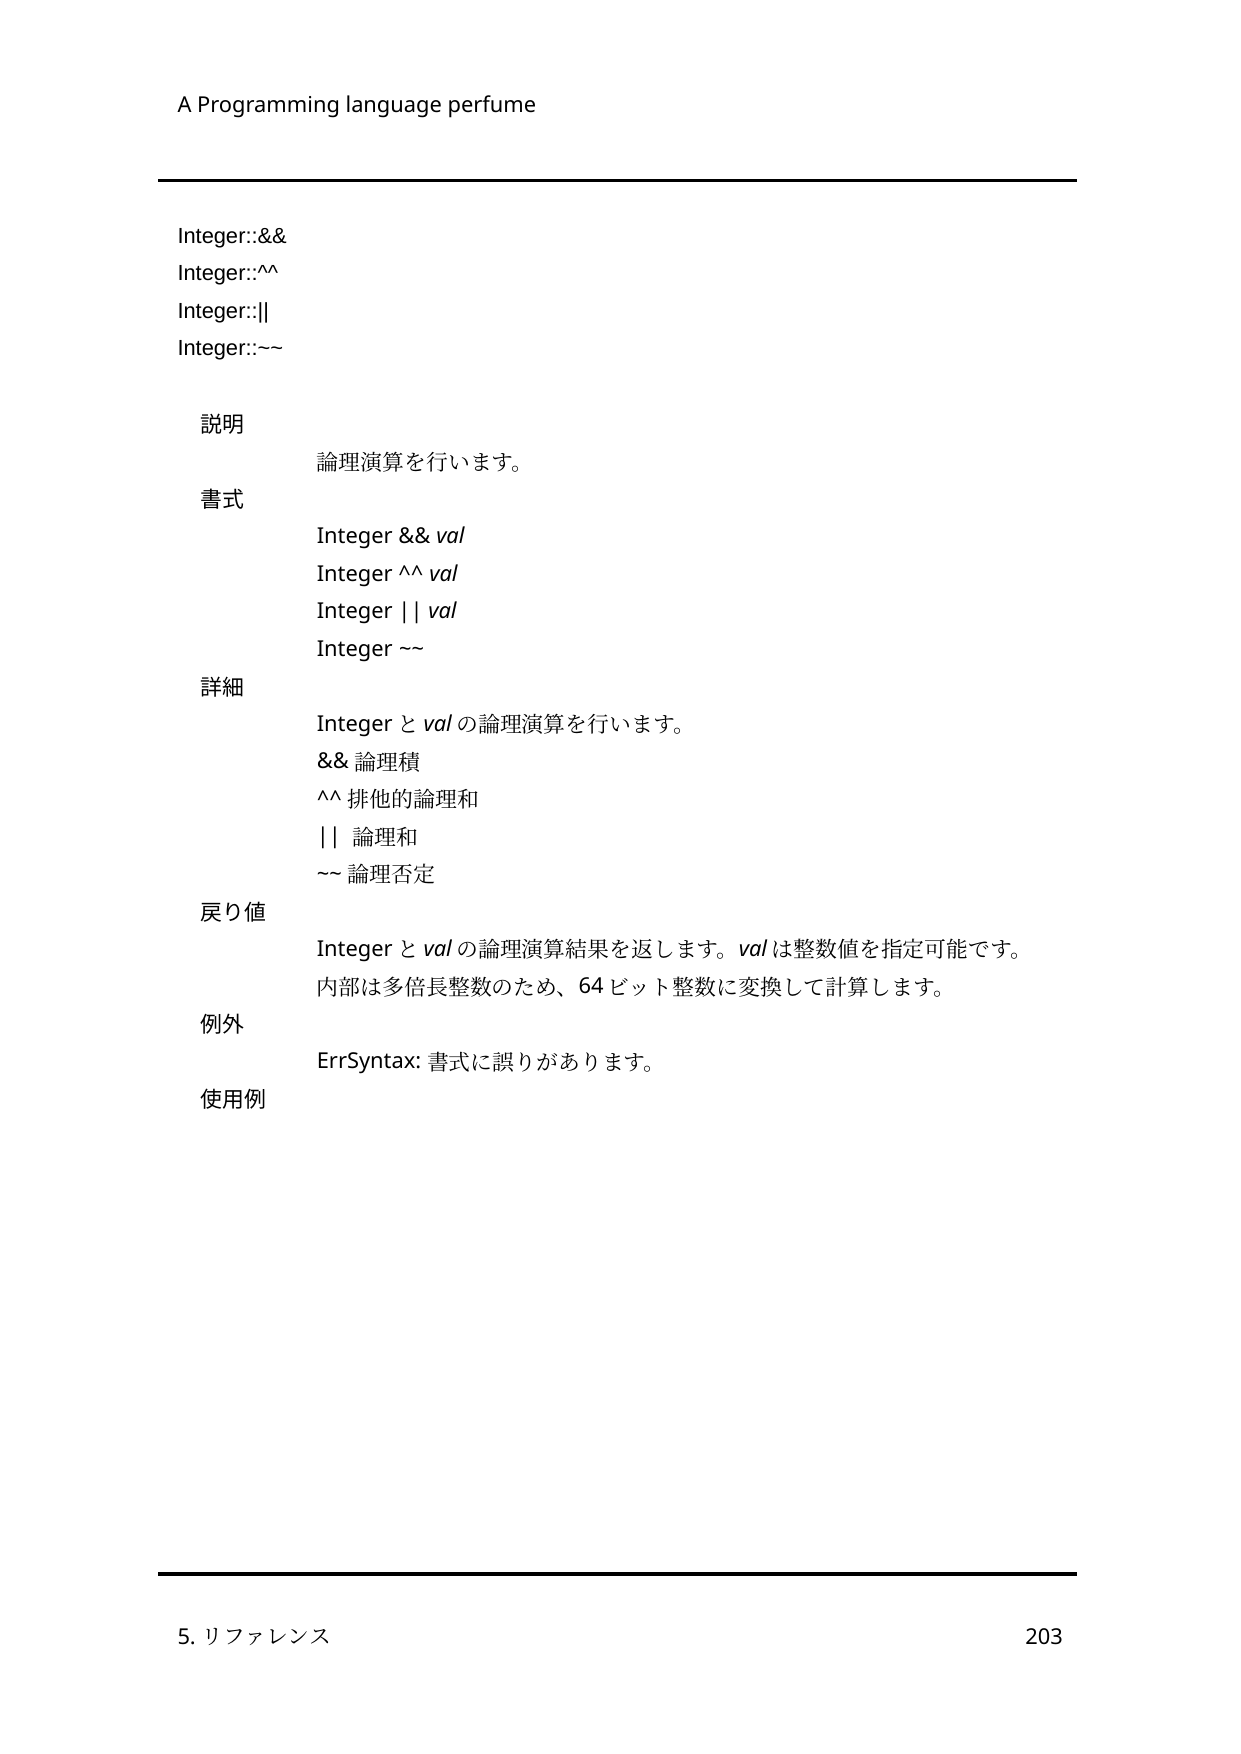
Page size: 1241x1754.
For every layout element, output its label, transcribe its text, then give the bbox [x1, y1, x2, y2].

table_cell ErrSyntax: 書式に誤りがあります。 [317, 1004, 1063, 1079]
table_cell 使用例 [200, 1079, 317, 1154]
table_cell Integerとvalの論理演算結果を返します。valは整数値を指定可能です。 内部は多倍長整数のため、64ビット整数に変換して計算します。 [317, 892, 1063, 1004]
table_cell [317, 1079, 1063, 1154]
table_cell 戻り値 [200, 892, 317, 1004]
table_header 論理演算を行います。 [317, 404, 1063, 479]
table_cell 例外 [200, 1004, 317, 1079]
table_cell 詳細 [200, 667, 317, 892]
subtitle Integer::|| [177, 292, 1063, 329]
table_cell 書式 [200, 479, 317, 667]
subtitle Integer::^^ [177, 254, 1063, 292]
table_cell Integer && val Integer ^^ val Integer || val Integer ~~ [317, 479, 1063, 667]
table_cell Integerとvalの論理演算を行います。 && 論理積 ^^ 排他的論理和 || 論理和 ~~ 論理否定 [317, 667, 1063, 892]
subtitle Integer::&& [177, 217, 1063, 254]
subtitle Integer::~~ [177, 329, 1063, 367]
table_header 説明 [200, 404, 317, 479]
